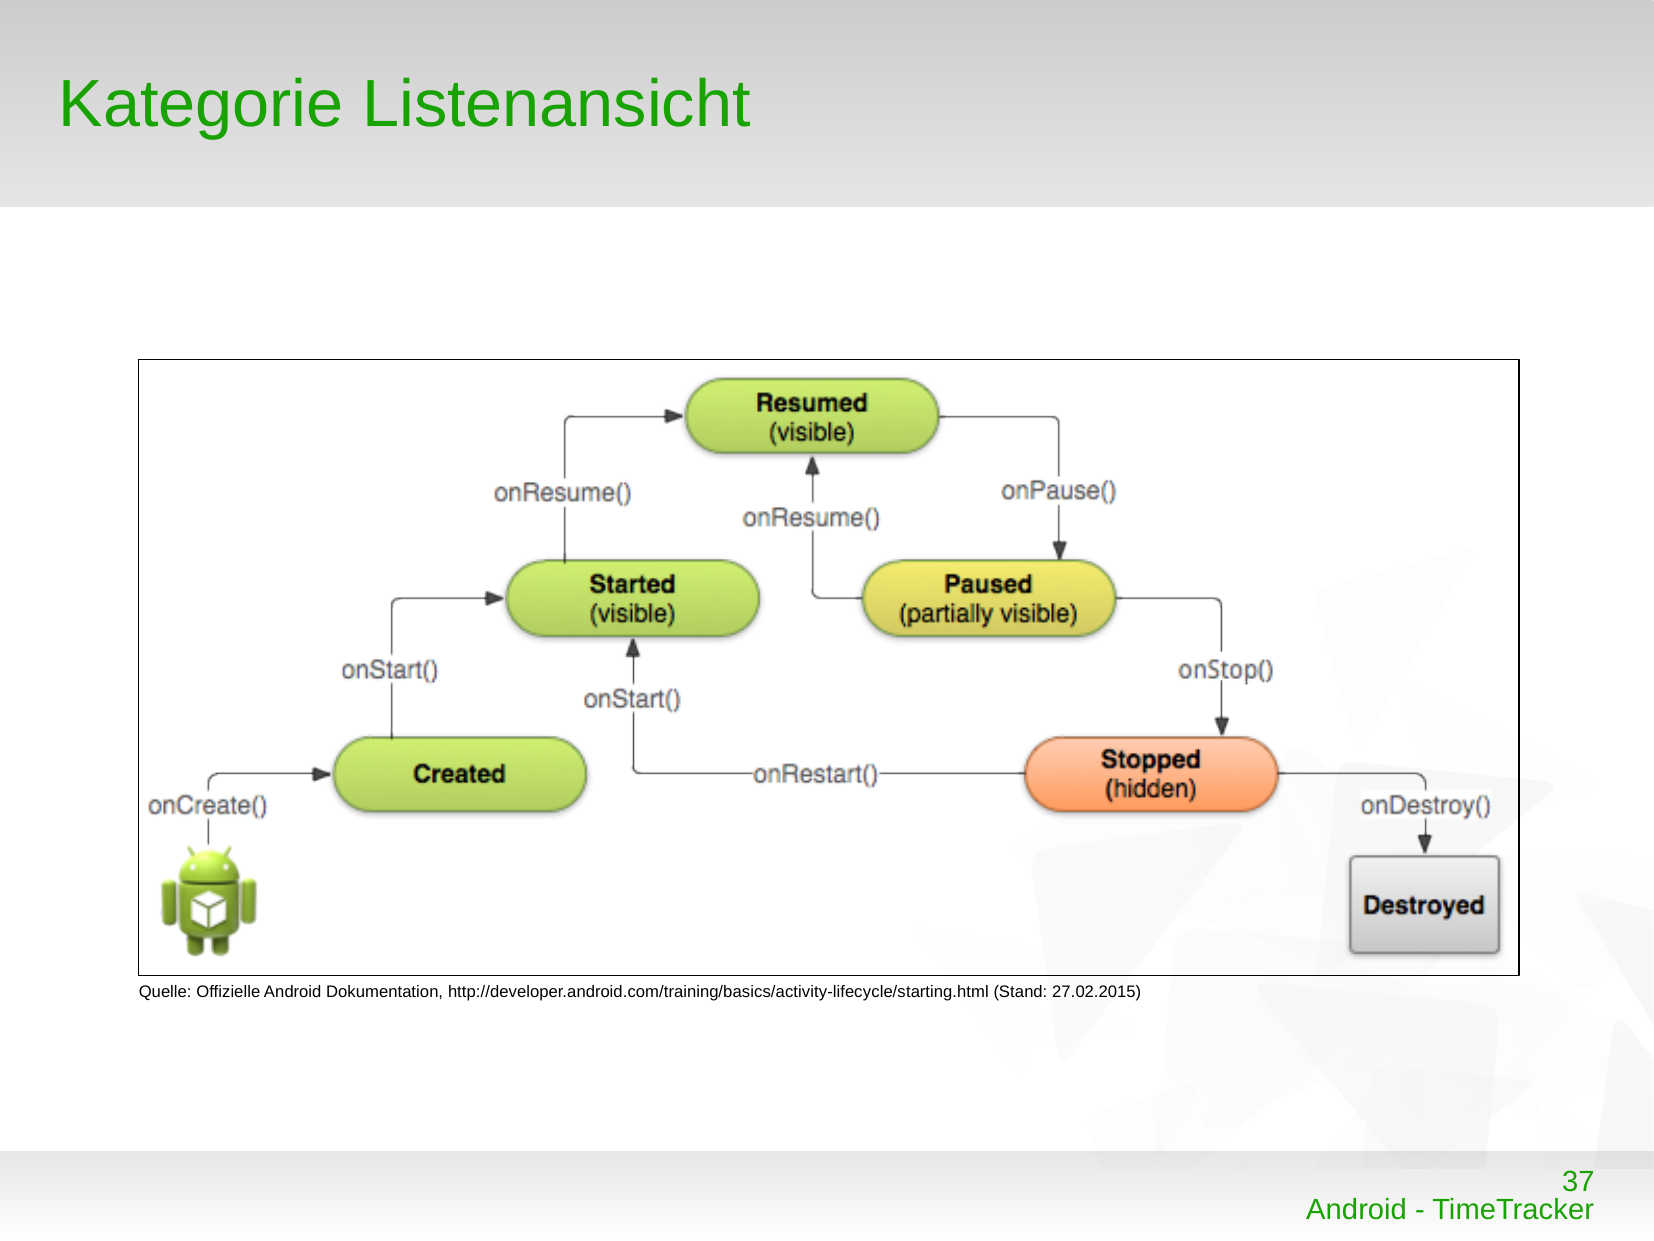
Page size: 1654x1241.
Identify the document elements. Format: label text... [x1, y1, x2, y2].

text_box Quelle: Offizielle Android Dokumentation, http://developer.android.com/training/basics/activity-lifecycle/starting.html (Stand: 27.02.2015) [124, 974, 1241, 1009]
picture [915, 548, 1654, 1169]
title Kategorie Listenansicht [59, 29, 1595, 178]
picture [139, 360, 1519, 975]
